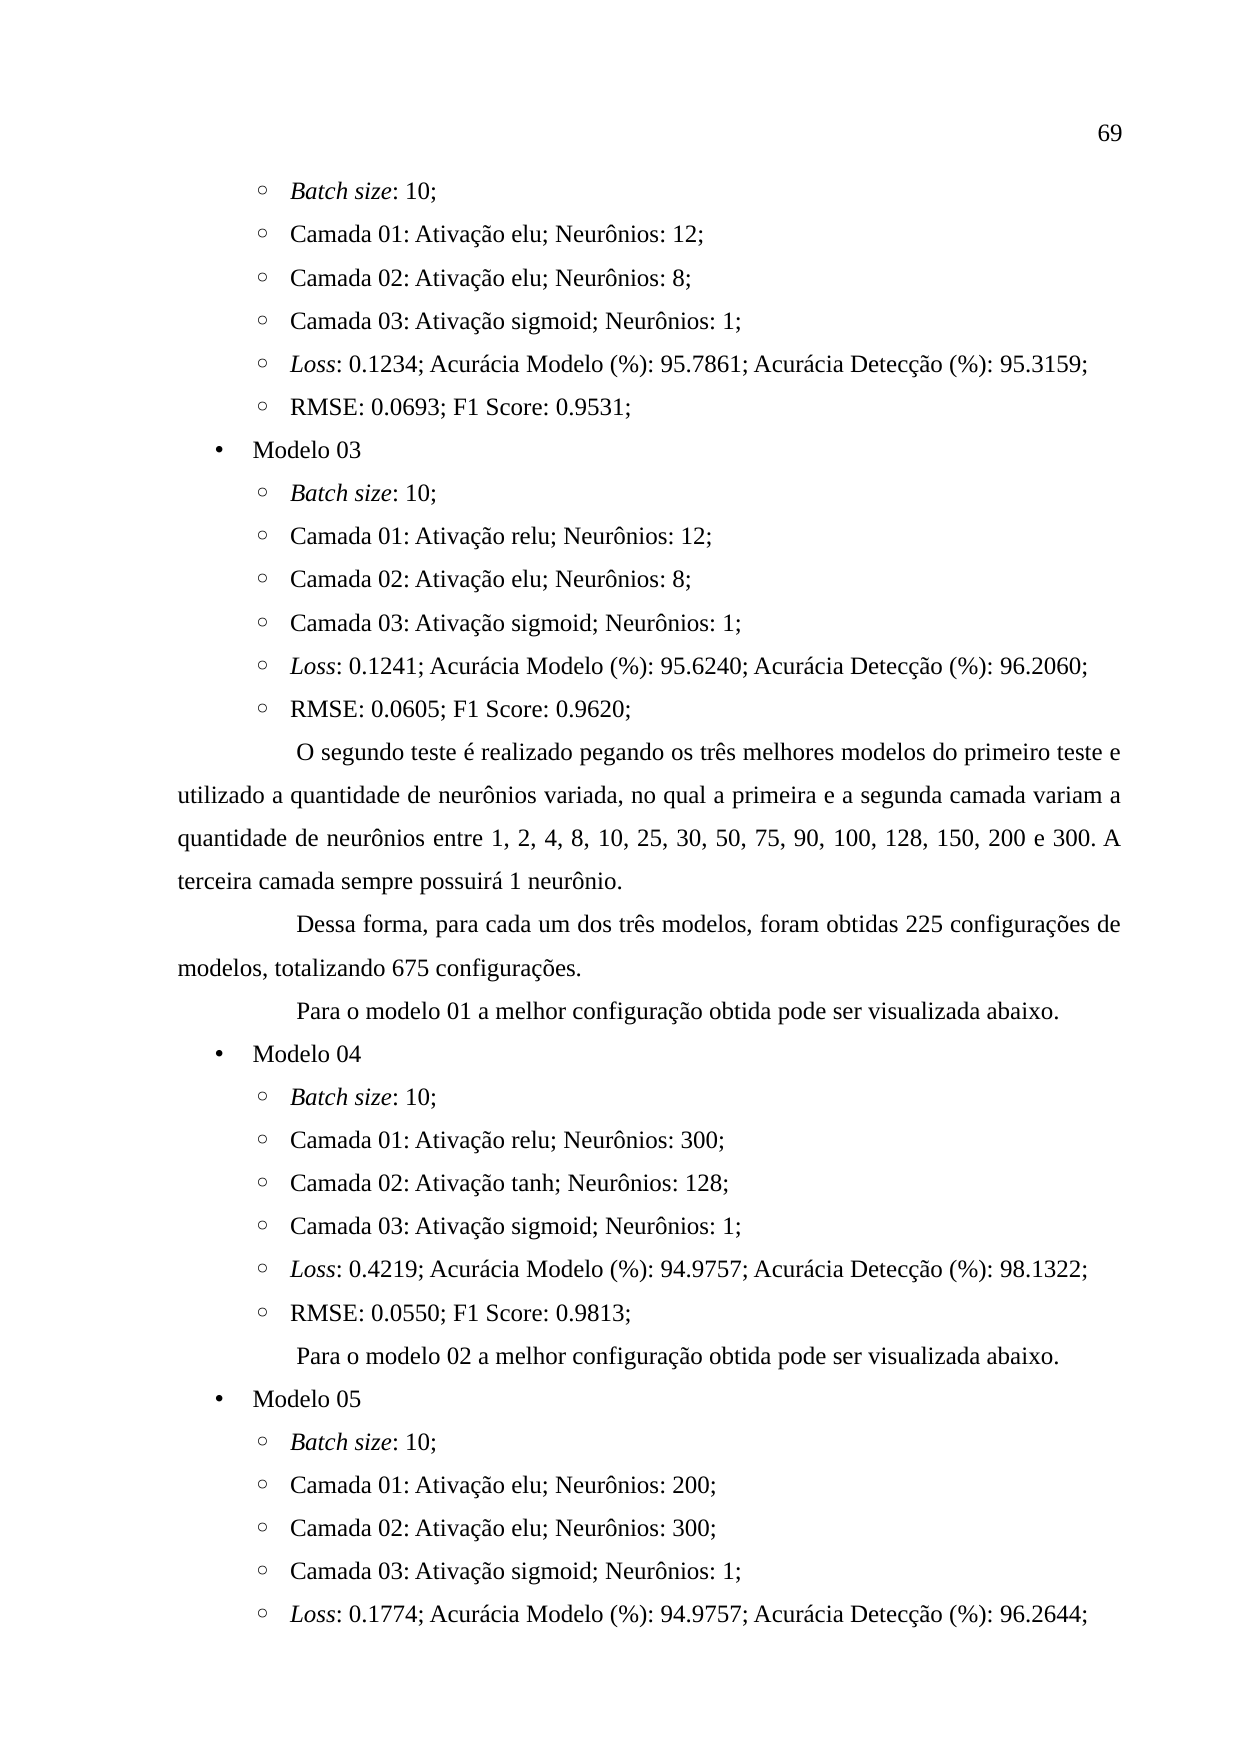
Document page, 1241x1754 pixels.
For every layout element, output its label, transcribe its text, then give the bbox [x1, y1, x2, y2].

list RMSE: 0.0693; F1 Score: 0.9531; [252, 392, 1122, 421]
list Camada 02: Ativação elu; Neurônios: 8; [252, 564, 1122, 593]
list Camada 01: Ativação elu; Neurônios: 12; [252, 219, 1122, 248]
list Camada 02: Ativação elu; Neurônios: 8; [252, 263, 1122, 291]
list Camada 03: Ativação sigmoid; Neurônios: 1; [252, 608, 1122, 636]
list Camada 02: Ativação elu; Neurônios: 300; [252, 1513, 1122, 1542]
list Camada 03: Ativação sigmoid; Neurônios: 1; [252, 306, 1122, 334]
list Camada 01: Ativação elu; Neurônios: 200; [252, 1470, 1122, 1499]
list Batch size: 10; [252, 1082, 1122, 1111]
text O segundo teste é realizado pegando os três melhores modelos do primeiro teste e utilizado a quantidade de neurônios variada, no qual a primeira e a segunda camada variam a quantidade de neurônios entre 1, 2, 4, 8, 10, 25, 30, 50, 75, 90, 100, 128, 150, 200 e 300. A terceira camada sempre possuirá 1 neurônio. [177, 737, 1122, 895]
text Dessa forma, para cada um dos três modelos, foram obtidas 225 configurações de modelos, totalizando 675 configurações. [177, 909, 1122, 981]
text Para o modelo 01 a melhor configuração obtida pode ser visualizada abaixo. [177, 996, 1122, 1024]
list Camada 03: Ativação sigmoid; Neurônios: 1; [252, 1556, 1122, 1585]
list Camada 02: Ativação tanh; Neurônios: 128; [252, 1168, 1122, 1197]
list Loss: 0.1241; Acurácia Modelo (%): 95.6240; Acurácia Detecção (%): 96.2060; [252, 651, 1122, 679]
list Loss: 0.1234; Acurácia Modelo (%): 95.7861; Acurácia Detecção (%): 95.3159; [252, 349, 1122, 378]
list Batch size: 10; [252, 1427, 1122, 1456]
list Modelo 03 [215, 435, 1122, 464]
list Loss: 0.1774; Acurácia Modelo (%): 94.9757; Acurácia Detecção (%): 96.2644; [252, 1599, 1122, 1628]
list Batch size: 10; [252, 176, 1122, 205]
list Loss: 0.4219; Acurácia Modelo (%): 94.9757; Acurácia Detecção (%): 98.1322; [252, 1254, 1122, 1283]
list Batch size: 10; [252, 478, 1122, 507]
list Modelo 05 [215, 1384, 1122, 1413]
list RMSE: 0.0605; F1 Score: 0.9620; [252, 694, 1122, 723]
list Camada 01: Ativação relu; Neurônios: 300; [252, 1125, 1122, 1154]
list RMSE: 0.0550; F1 Score: 0.9813; [252, 1298, 1122, 1326]
list Camada 01: Ativação relu; Neurônios: 12; [252, 521, 1122, 550]
list Modelo 04 [215, 1039, 1122, 1068]
text Para o modelo 02 a melhor configuração obtida pode ser visualizada abaixo. [177, 1341, 1122, 1369]
list Camada 03: Ativação sigmoid; Neurônios: 1; [252, 1211, 1122, 1240]
